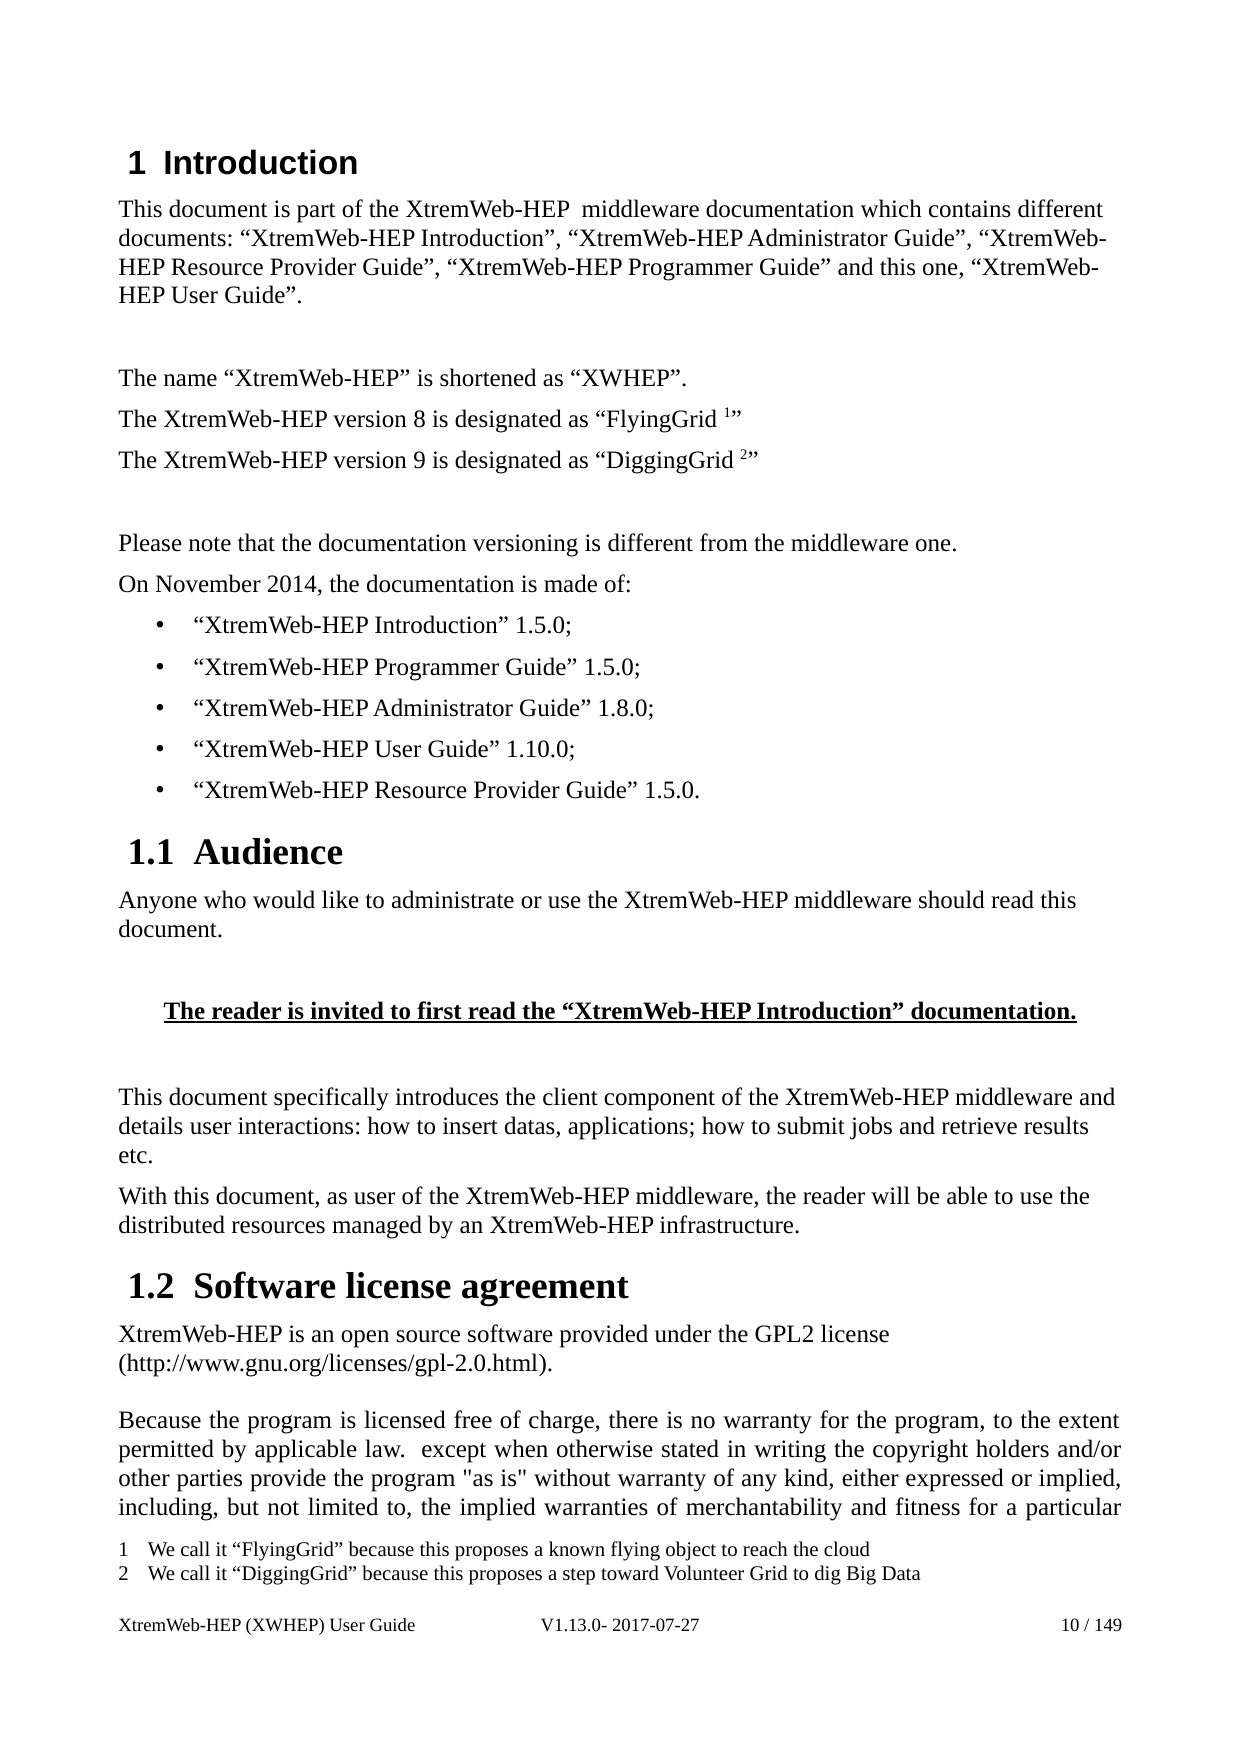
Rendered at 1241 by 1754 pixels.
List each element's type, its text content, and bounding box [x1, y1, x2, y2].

text The XtremWeb-HEP version 9 is designated as “DiggingGrid ” [118, 446, 1122, 474]
text BECAUSE THE PROGRAM IS LICENSED FREE OF CHARGE, THERE IS NO WARRANTY FOR THE PROGRAM, TO THE EXTENT PERMITTED BY APPLICABLE LAW. EXCEPT WHEN OTHERWISE STATED IN WRITING THE COPYRIGHT HOLDERS AND/OR OTHER PARTIES PROVIDE THE PROGRAM "AS IS" WITHOUT WARRANTY OF ANY KIND, EITHER EXPRESSED OR IMPLIED, INCLUDING, BUT NOT LIMITED TO, THE IMPLIED WARRANTIES OF MERCHANTABILITY AND FITNESS FOR A PARTICULAR [118, 1406, 1122, 1521]
text We call it “DiggingGrid” because this proposes a step toward Volunteer Grid to dig Big Data [118, 1561, 1122, 1585]
list “XtremWeb-HEP User Guide” 1.10.0; [156, 734, 1122, 763]
text The reader is invited to first read the “XtremWeb-HEP Introduction” documentation. [118, 996, 1122, 1025]
text XtremWeb-HEP is an open source software provided under the GPL2 license (http://www.gnu.org/licenses/gpl-2.0.html). [118, 1319, 1122, 1377]
text Anyone who would like to administrate or use the XtremWeb-HEP middleware should read this document. [118, 885, 1122, 942]
text The XtremWeb-HEP version 8 is designated as “FlyingGrid ” [118, 404, 1122, 433]
list “XtremWeb-HEP Introduction” 1.5.0; [156, 611, 1122, 639]
subtitle Audience [118, 829, 1122, 872]
list “XtremWeb-HEP Administrator Guide” 1.8.0; [156, 693, 1122, 722]
text We call it “FlyingGrid” because this proposes a known flying object to reach the cloud [118, 1537, 1122, 1561]
subtitle Introduction [118, 143, 1122, 182]
list “XtremWeb-HEP Resource Provider Guide” 1.5.0. [156, 776, 1122, 804]
text This document is part of the XtremWeb-HEP middleware documentation which contains different documents: “XtremWeb-HEP Introduction”, “XtremWeb-HEP Administrator Guide”, “XtremWeb-HEP Resource Provider Guide”, “XtremWeb-HEP Programmer Guide” and this one, “XtremWeb-HEP User Guide”. [118, 194, 1122, 309]
subtitle Software license agreement [118, 1264, 1122, 1307]
text With this document, as user of the XtremWeb-HEP middleware, the reader will be able to use the distributed resources managed by an XtremWeb-HEP infrastructure. [118, 1181, 1122, 1239]
list “XtremWeb-HEP Programmer Guide” 1.5.0; [156, 652, 1122, 681]
text Please note that the documentation versioning is different from the middleware one. [118, 528, 1122, 557]
text On November 2014, the documentation is made of: [118, 569, 1122, 598]
text The name “XtremWeb-HEP” is shortened as “XWHEP”. [118, 363, 1122, 392]
text This document specifically introduces the client component of the XtremWeb-HEP middleware and details user interactions: how to insert datas, applications; how to submit jobs and retrieve results etc. [118, 1082, 1122, 1169]
